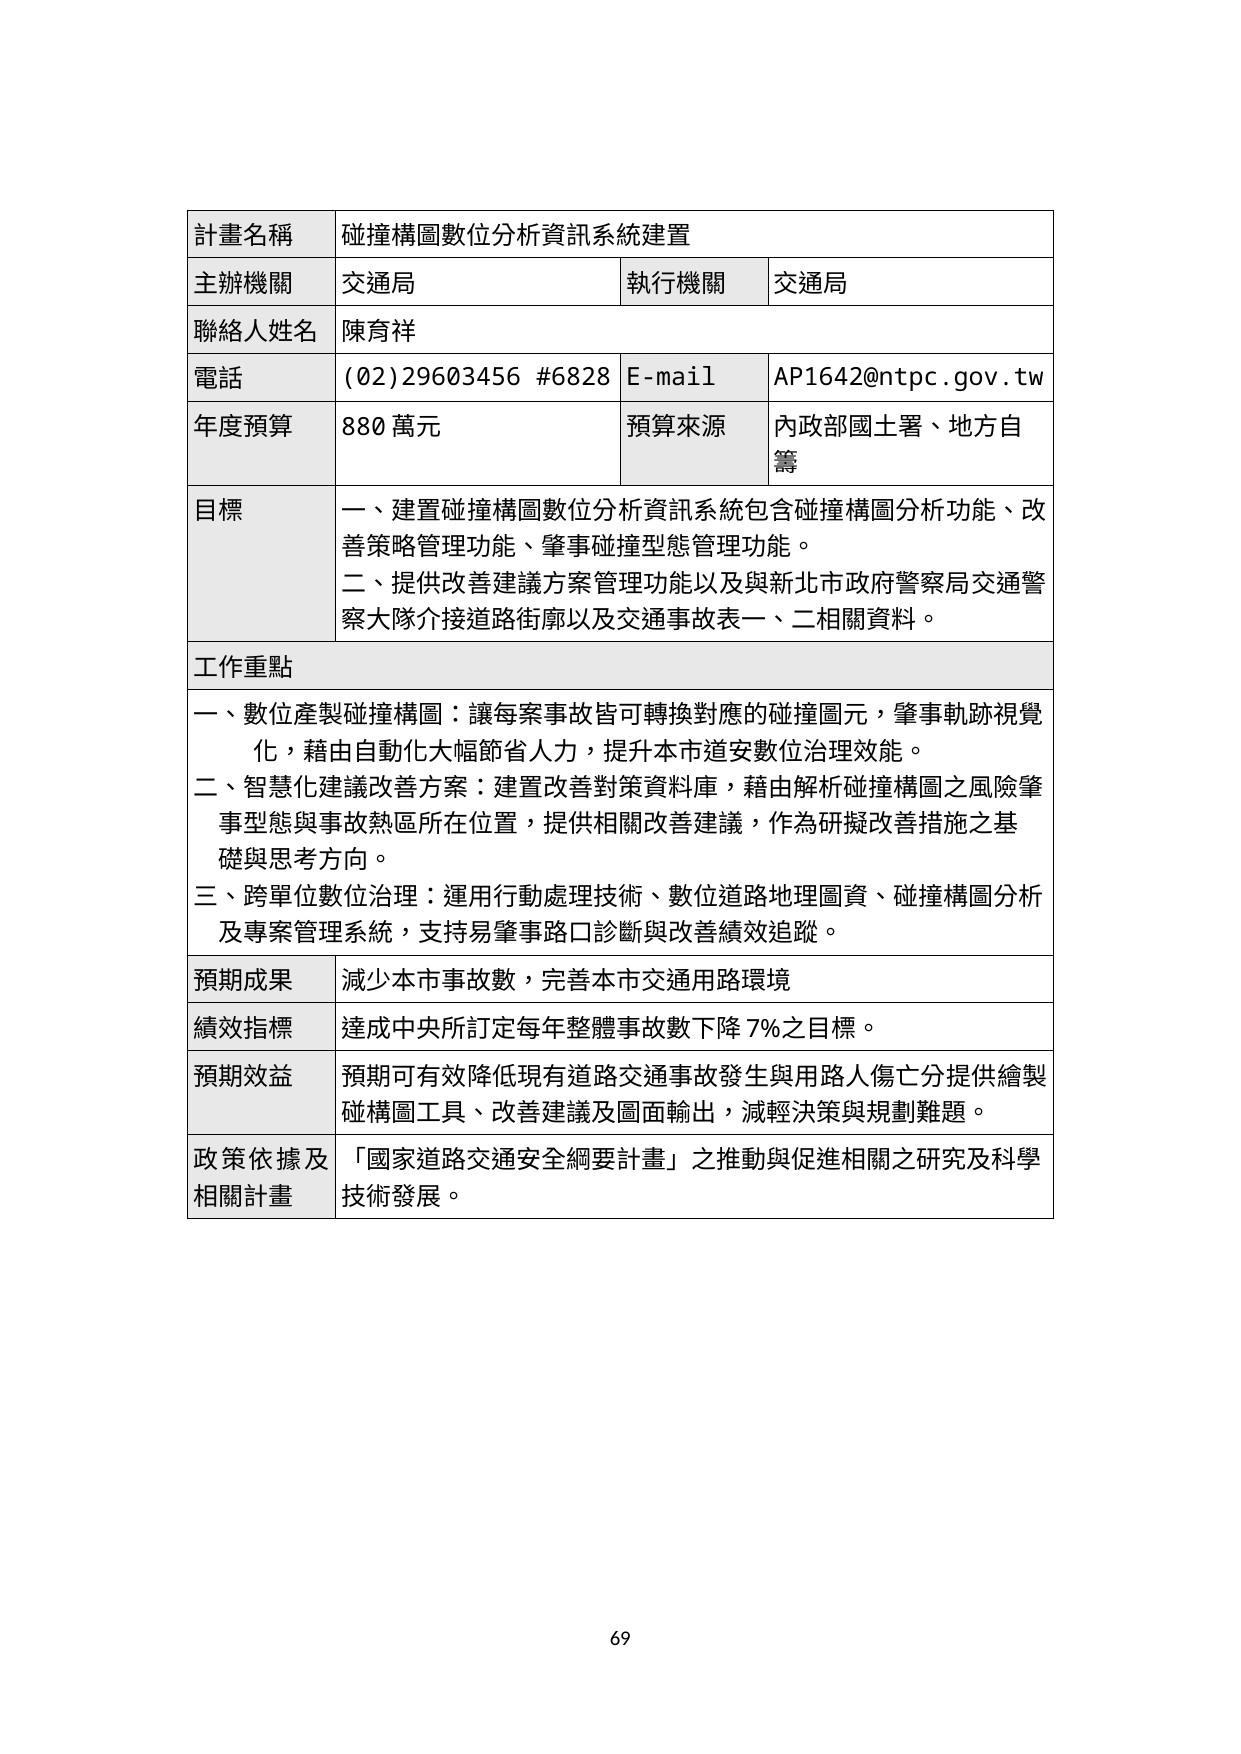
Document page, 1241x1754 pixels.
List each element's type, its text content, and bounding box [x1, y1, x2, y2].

table_cell 內政部國土署、地方自籌 [769, 402, 1053, 485]
table_cell 目標 [188, 486, 335, 641]
table_header 計畫名稱 [188, 211, 335, 257]
table_cell 年度預算 [188, 402, 335, 485]
table_cell 「國家道路交通安全綱要計畫」之推動與促進相關之研究及科學技術發展。 [336, 1135, 1053, 1218]
table_cell 預期成果 [188, 956, 335, 1002]
table_cell 主辦機關 [188, 258, 335, 305]
table_cell 預期可有效降低現有道路交通事故發生與用路人傷亡分提供繪製碰構圖工具、改善建議及圖面輸出，減輕決策與規劃難題。 [336, 1051, 1053, 1134]
table_cell 聯絡人姓名 [188, 306, 335, 353]
table_cell 一、建置碰撞構圖數位分析資訊系統包含碰撞構圖分析功能、改善策略管理功能、肇事碰撞型態管理功能。 二、提供改善建議方案管理功能以及與新北市政府警察局交通警察大隊介接道路街廓以及交通事故表一、二相關資料。 [336, 486, 1053, 641]
table_cell 政策依據及相關計畫 [188, 1135, 335, 1218]
table_cell 預期效益 [188, 1051, 335, 1134]
table_cell E-mail [621, 354, 768, 401]
table_cell 預算來源 [621, 402, 768, 485]
table_cell 績效指標 [188, 1003, 335, 1050]
table_cell 減少本市事故數，完善本市交通用路環境 [336, 956, 1053, 1002]
table_cell 880萬元 [336, 402, 620, 485]
table_cell 陳育祥 [336, 306, 1053, 353]
table_cell 交通局 [336, 258, 620, 305]
table_cell AP1642@ntpc.gov.tw [769, 354, 1053, 401]
table_cell 一、數位產製碰撞構圖：讓每案事故皆可轉換對應的碰撞圖元，肇事軌跡視覺 化，藉由自動化大幅節省人力，提升本市道安數位治理效能。 二、智慧化建議改善方案：建置改善對策資料庫，藉由解析碰撞構圖之風險肇 事型態與事故熱區所在位置，提供相關改善建議，作為研擬改善措施之基 礎與思考方向。 三、跨單位數位治理：運用行動處理技術、數位道路地理圖資、碰撞構圖分析 及專案管理系統，支持易肇事路口診斷與改善績效追蹤。 [188, 690, 1053, 954]
table_header 碰撞構圖數位分析資訊系統建置 [336, 211, 1053, 257]
table_cell 達成中央所訂定每年整體事故數下降7%之目標。 [336, 1003, 1053, 1050]
table_cell 執行機關 [621, 258, 768, 305]
table_cell 電話 [188, 354, 335, 401]
table_cell 工作重點 [188, 642, 1053, 689]
table_cell 交通局 [769, 258, 1053, 305]
table_cell (02)29603456 #6828 [336, 354, 620, 401]
